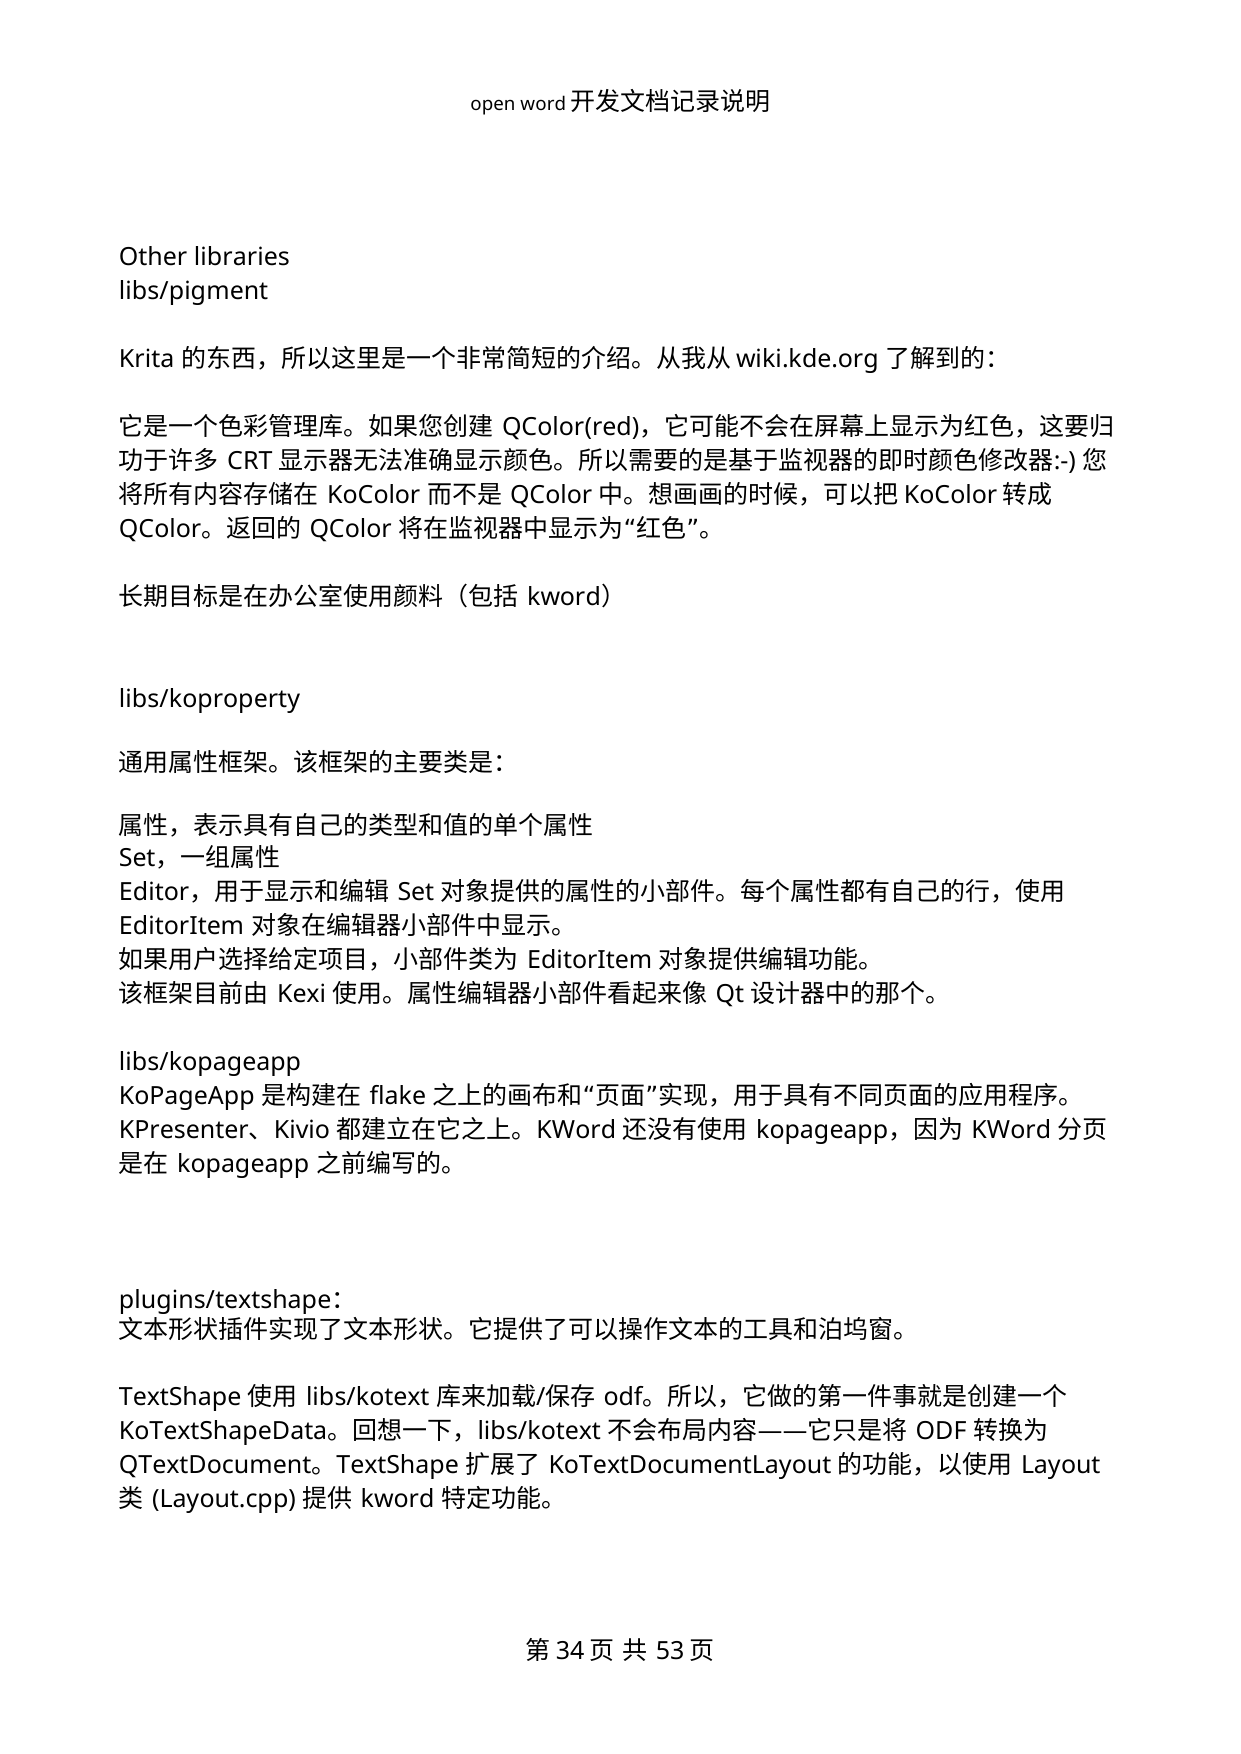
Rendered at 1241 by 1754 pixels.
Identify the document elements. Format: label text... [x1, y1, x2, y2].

text 长期目标是在办公室使用颜料（包括 kword） [119, 579, 1121, 613]
text 通用属性框架。该框架的主要类是： [119, 748, 1121, 777]
text 属性，表示具有自己的类型和值的单个属性 [119, 811, 1121, 840]
text Krita 的东西，所以这里是一个非常简短的介绍。从我从wiki.kde.org 了解到的： [119, 341, 1121, 375]
text libs/koproperty [119, 681, 1121, 714]
text KoPageApp 是构建在 flake 之上的画布和“页面”实现，用于具有不同页面的应用程序。KPresenter、Kivio 都建立在它之上。KWord 还没有使用 kopageapp，因为 KWord 分页是在 kopageapp 之前编写的。 [119, 1078, 1121, 1180]
text Other libraries [119, 239, 1121, 273]
text plugins/textshape： [119, 1282, 1121, 1316]
text libs/kopageapp [119, 1044, 1121, 1078]
text 该框架目前由 Kexi 使用。属性编辑器小部件看起来像 Qt 设计器中的那个。 [119, 976, 1121, 1010]
text Set，一组属性 [119, 840, 1121, 874]
text 如果用户选择给定项目，小部件类为 EditorItem 对象提供编辑功能。 [119, 942, 1121, 976]
text 它是一个色彩管理库。如果您创建 QColor(red)，它可能不会在屏幕上显示为红色，这要归功于许多 CRT 显示器无法准确显示颜色。所以需要的是基于监视器的即时颜色修改器:-) 您将所有内容存储在 KoColor 而不是 QColor 中。想画画的时候，可以把KoColor转成QColor。返回的 QColor 将在监视器中显示为“红色”。 [119, 409, 1121, 545]
text Editor，用于显示和编辑 Set 对象提供的属性的小部件。每个属性都有自己的行，使用 EditorItem 对象在编辑器小部件中显示。 [119, 874, 1121, 942]
text 文本形状插件实现了文本形状。它提供了可以操作文本的工具和泊坞窗。 [119, 1316, 1121, 1345]
text TextShape 使用 libs/kotext 库来加载/保存 odf。所以，它做的第一件事就是创建一个 KoTextShapeData。回想一下，libs/kotext 不会布局内容——它只是将 ODF 转换为 QTextDocument。TextShape 扩展了 KoTextDocumentLayout 的功能，以使用 Layout 类 (Layout.cpp) 提供 kword 特定功能。 [119, 1379, 1121, 1514]
text libs/pigment [119, 273, 1121, 307]
